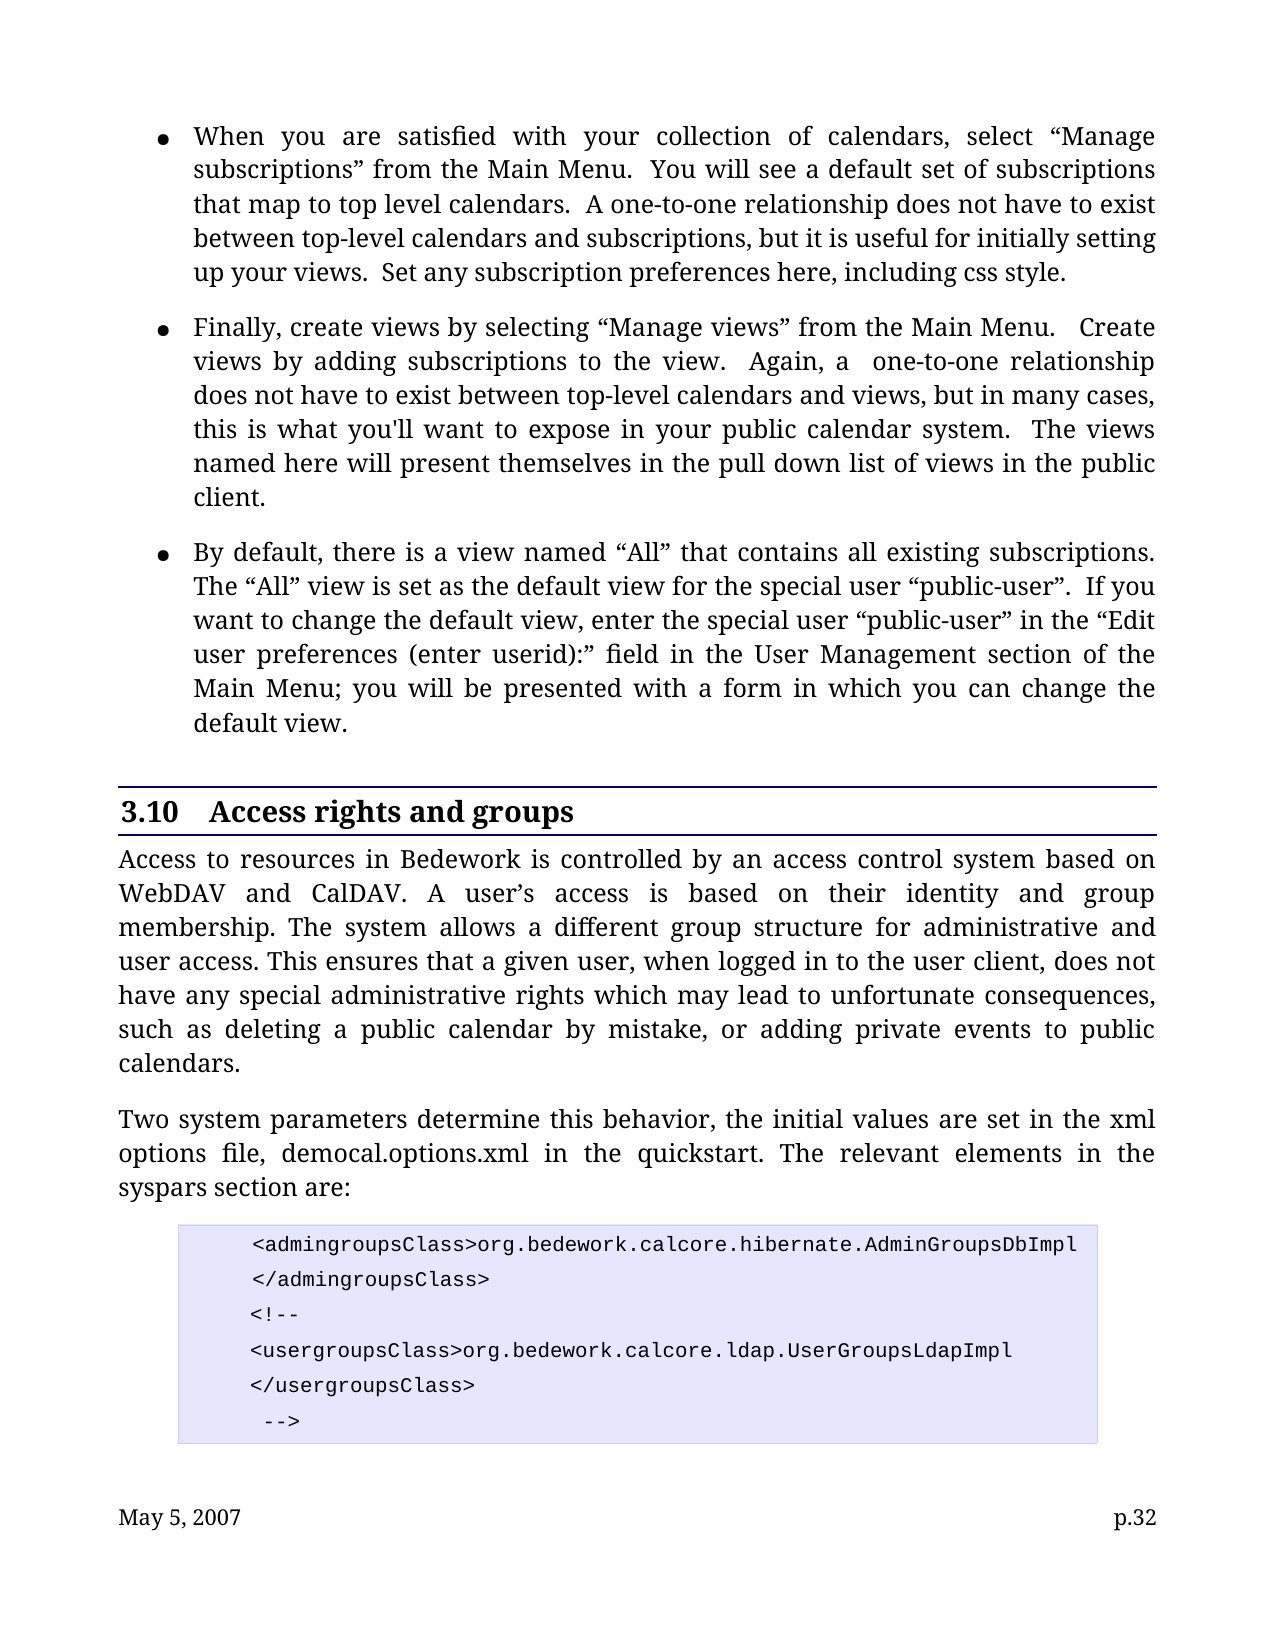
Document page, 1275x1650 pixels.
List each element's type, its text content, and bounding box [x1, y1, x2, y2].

subtitle Access rights and groups [118, 788, 1157, 834]
list Finally, create views by selecting “Manage views” from the Main Menu. Create views by adding subscriptions to the view. Again, a one-to-one relationship does not have to exist between top-level calendars and views, but in many cases, this is what you'll want to expose in your public calendar system. The views named here will present themselves in the pull down list of views in the public client. [156, 309, 1157, 514]
text --> [179, 1402, 1097, 1443]
list By default, there is a view named “All” that contains all existing subscriptions. The “All” view is set as the default view for the special user “public-user”. If you want to change the default view, enter the special user “public-user” in the “Edit user preferences (enter userid):” field in the User Management section of the Main Menu; you will be presented with a form in which you can change the default view. [156, 535, 1157, 739]
text <admingroupsClass>org.bedework.calcore.hibernate.AdminGroupsDbImpl [179, 1226, 1097, 1257]
text Two system parameters determine this behavior, the initial values are set in the xml options file, democal.options.xml in the quickstart. The relevant elements in the syspars section are: [118, 1101, 1157, 1203]
text <usergroupsClass>org.bedework.calcore.ldap.UserGroupsLdapImpl [179, 1331, 1097, 1363]
text </usergroupsClass> [179, 1366, 1097, 1399]
text <!-- [179, 1295, 1097, 1328]
text Access to resources in Bedework is controlled by an access control system based on WebDAV and CalDAV. A user’s access is based on their identity and group membership. The system allows a different group structure for administrative and user access. This ensures that a given user, when logged in to the user client, does not have any special administrative rights which may lead to unfortunate consequences, such as deleting a public calendar by mistake, or adding private events to public calendars. [118, 842, 1157, 1080]
list When you are satisfied with your collection of calendars, select “Manage subscriptions” from the Main Menu. You will see a default set of subscriptions that map to top level calendars. A one-to-one relationship does not have to exist between top-level calendars and subscriptions, but it is useful for initially setting up your views. Set any subscription preferences here, including css style. [156, 118, 1157, 288]
text </admingroupsClass> [179, 1260, 1097, 1293]
